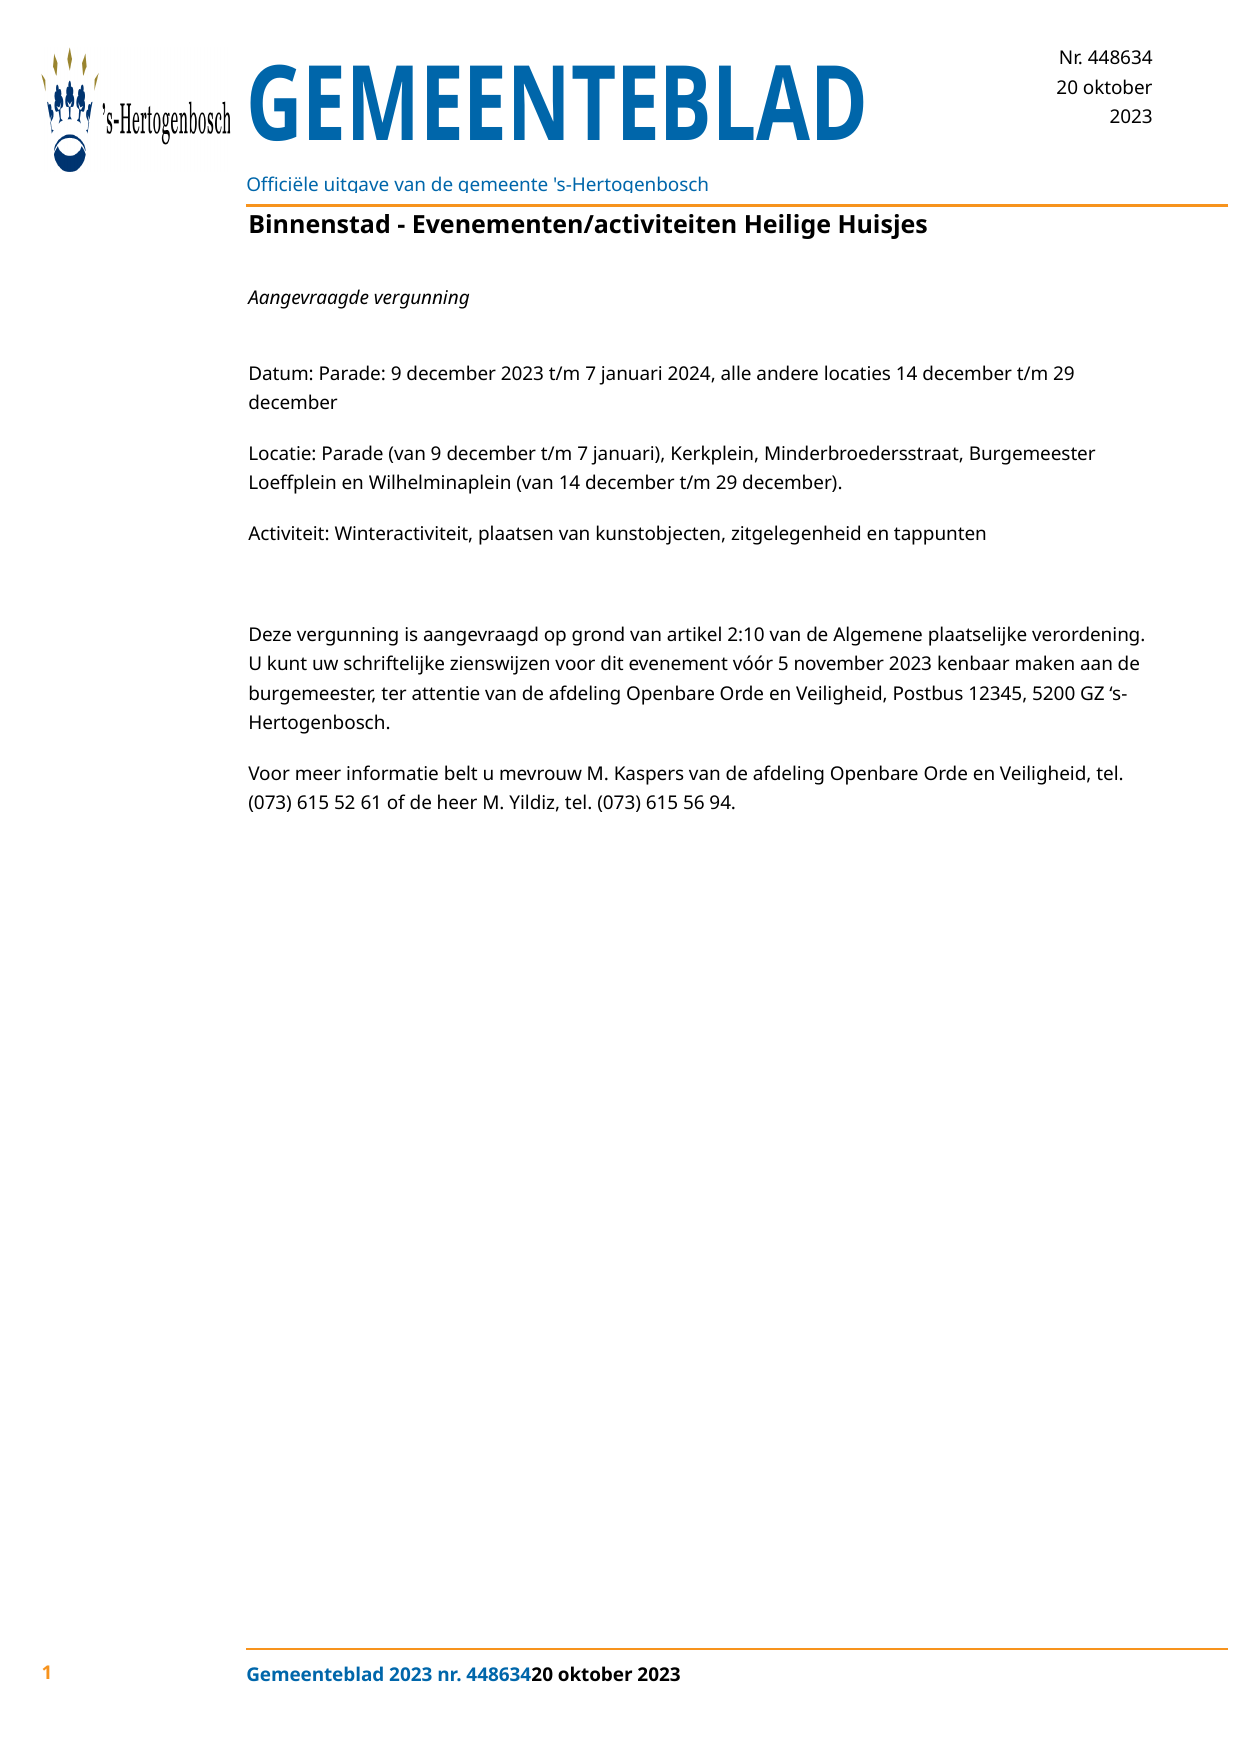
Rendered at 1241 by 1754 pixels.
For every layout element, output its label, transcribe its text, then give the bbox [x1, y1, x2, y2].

text Aangevraagde vergunning [248, 284, 1152, 309]
text Datum: Parade: 9 december 2023 t/m 7 januari 2024, alle andere locaties 14 december t/m 29 december [248, 360, 1152, 415]
text Locatie: Parade (van 9 december t/m 7 januari), Kerkplein, Minderbroedersstraat, Burgemeester Loeffplein en Wilhelminaplein (van 14 december t/m 29 december). [248, 440, 1152, 495]
text Voor meer informatie belt u mevrouw M. Kaspers van de afdeling Openbare Orde en Veiligheid, tel. (073) 615 52 61 of de heer M. Yildiz, tel. (073) 615 56 94. [248, 760, 1152, 815]
picture [41, 47, 231, 172]
text Deze vergunning is aangevraagd op grond van artikel 2:10 van de Algemene plaatselijke verordening. U kunt uw schriftelijke zienswijzen voor dit evenement vóór 5 november 2023 kenbaar maken aan de burgemeester, ter attentie van de afdeling Openbare Orde en Veiligheid, Postbus 12345, 5200 GZ ‘s-Hertogenbosch. [248, 621, 1152, 735]
text Activiteit: Winteractiviteit, plaatsen van kunstobjecten, zitgelegenheid en tappunten [248, 520, 1152, 546]
text Binnenstad - Evenementen/activiteiten Heilige Huisjes [248, 207, 1152, 241]
